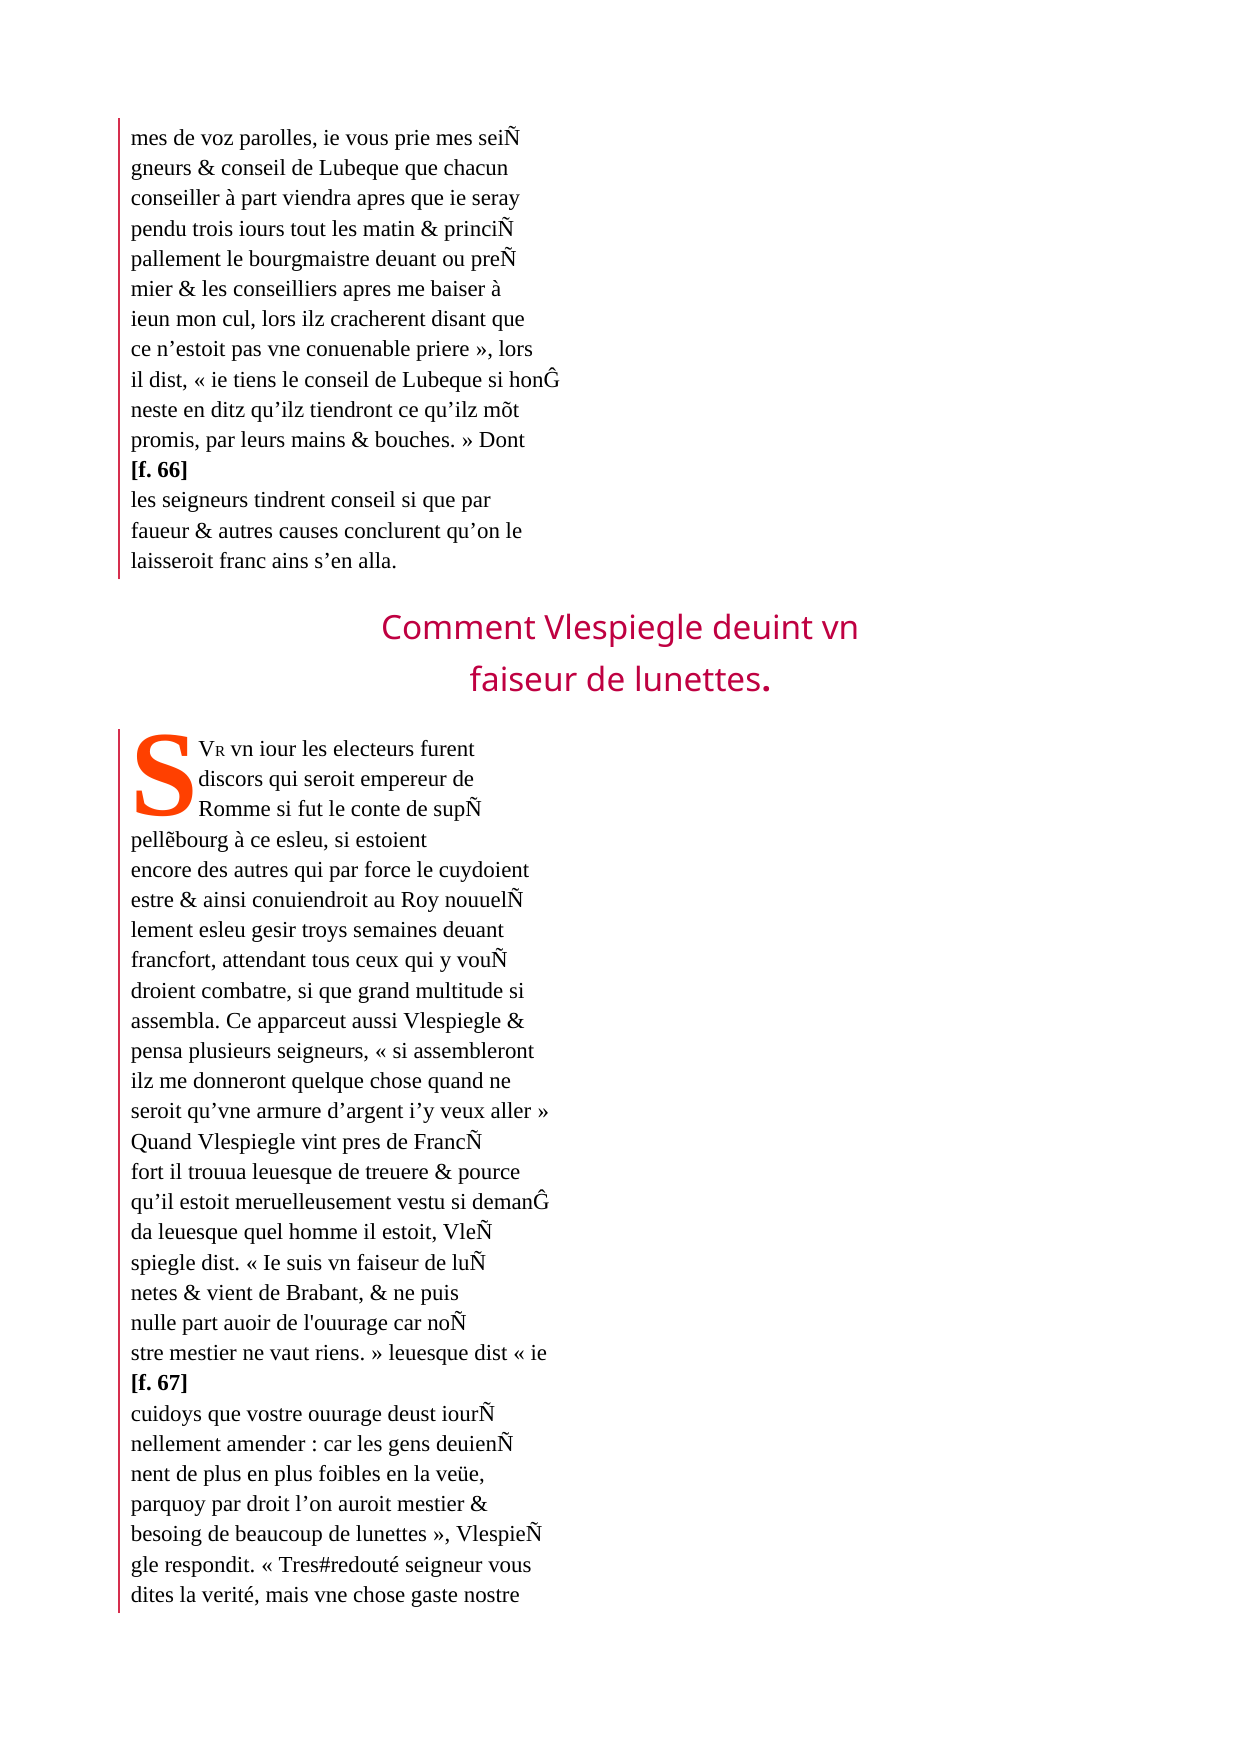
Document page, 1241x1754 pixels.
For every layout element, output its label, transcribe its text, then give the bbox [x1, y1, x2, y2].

text mes de voz parolles, ie vous prie mes seiÑ gneurs & conseil de Lubeque que chacun conseiller à part viendra apres que ie seray pendu trois iours tout les matin & princiÑ pallement le bourgmaistre deuant ou preÑ mier & les conseilliers apres me baiser à ieun mon cul, lors ilz cracherent disant que ce n’estoit pas vne conuenable priere », lors il dist, « ie tiens le conseil de Lubeque si honĜ neste en ditz qu’ilz tiendront ce qu’ilz mõt promis, par leurs mains & bouches. » Dont [f. 66] les seigneurs tindrent conseil si que par faueur & autres causes conclurent qu’on le laisseroit franc ains s’en alla. [120, 118, 1122, 579]
text Comment Vlespiegle deuint vn faiseur de lunettes. [118, 604, 1122, 702]
text SVr vn iour les electeurs furent discors qui seroit empereur de Romme si fut le conte de supÑ pellẽbourg à ce esleu, si estoient encore des autres qui par force le cuydoient estre & ainsi conuiendroit au Roy nouuelÑ lement esleu gesir troys semaines deuant francfort, attendant tous ceux qui y vouÑ droient combatre, si que grand multitude si assembla. Ce apparceut aussi Vlespiegle & pensa plusieurs seigneurs, « si assembleront ilz me donneront quelque chose quand ne seroit qu’vne armure d’argent i’y veux aller » Quand Vlespiegle vint pres de FrancÑ fort il trouua leuesque de treuere & pource qu’il estoit meruelleusement vestu si demanĜ da leuesque quel homme il estoit, VleÑ spiegle dist. « Ie suis vn faiseur de luÑ netes & vient de Brabant, & ne puis nulle part auoir de l'ouurage car noÑ stre mestier ne vaut riens. » leuesque dist « ie [f. 67] cuidoys que vostre ouurage deust iourÑ nellement amender : car les gens deuienÑ nent de plus en plus foibles en la veüe, parquoy par droit l’on auroit mestier & besoing de beaucoup de lunettes », VlespieÑ gle respondit. « Tres#redouté seigneur vous dites la verité, mais vne chose gaste nostre [120, 729, 1122, 1613]
